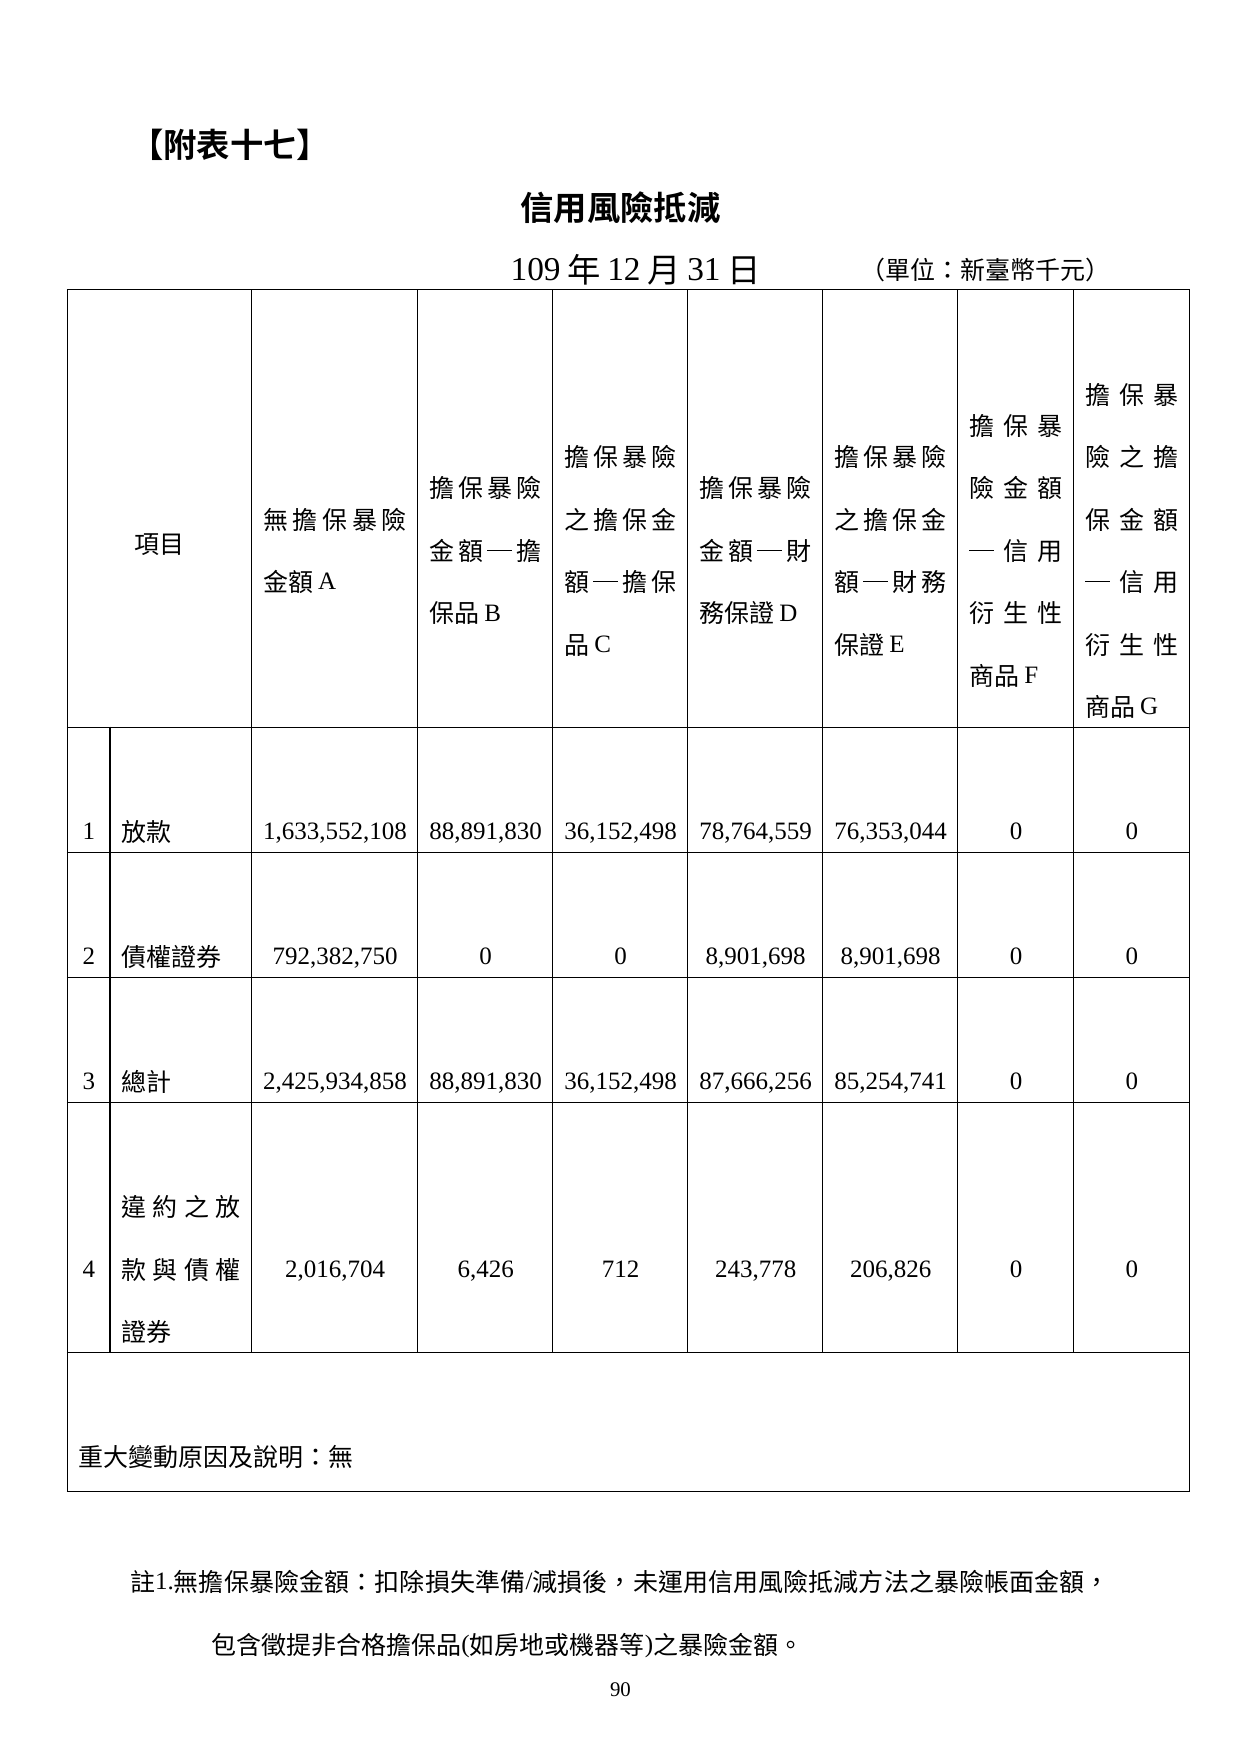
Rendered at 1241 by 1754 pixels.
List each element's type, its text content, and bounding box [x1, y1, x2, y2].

table_cell 2 [68, 853, 109, 977]
text 109年12月31日 （單位：新臺幣千元） [130, 227, 1110, 289]
text 【附表十七】 [130, 102, 1110, 164]
table_cell 0 [1074, 853, 1189, 977]
text 信用風險抵減 [130, 164, 1110, 227]
table_header 擔保暴險之擔保金額─信用衍生性商品G [1074, 290, 1189, 727]
table_cell 0 [958, 978, 1073, 1102]
table_cell 0 [958, 1103, 1073, 1352]
table_cell 0 [1074, 978, 1189, 1102]
table_cell 206,826 [823, 1103, 957, 1352]
table_header 擔保暴險金額─擔保品B [418, 290, 552, 727]
table_cell 8,901,698 [688, 853, 822, 977]
table_cell 88,891,830 [418, 728, 552, 852]
table_cell 78,764,559 [688, 728, 822, 852]
table_cell 2,425,934,858 [252, 978, 417, 1102]
table_cell 0 [418, 853, 552, 977]
table_cell 0 [1074, 728, 1189, 852]
table_cell 總計 [111, 978, 251, 1102]
table_header 無擔保暴險金額A [252, 290, 417, 727]
table_cell 87,666,256 [688, 978, 822, 1102]
table_header 項目 [68, 290, 251, 727]
table_cell 88,891,830 [418, 978, 552, 1102]
table_cell 0 [958, 853, 1073, 977]
table_cell 4 [68, 1103, 109, 1352]
list 無擔保暴險金額：扣除損失準備/減損後，未運用信用風險抵減方法之暴險帳面金額，包含徵提非合格擔保品(如房地或機器等)之暴險金額。 [130, 1539, 1110, 1664]
table_header 擔保暴險金額─財務保證D [688, 290, 822, 727]
table_cell 1,633,552,108 [252, 728, 417, 852]
table_cell 0 [1074, 1103, 1189, 1352]
table_cell 違約之放款與債權證券 [111, 1103, 251, 1352]
table_header 擔保暴險金額─信用衍生性商品F [958, 290, 1073, 727]
table_cell 重大變動原因及說明：無 [68, 1353, 1189, 1491]
table_cell 6,426 [418, 1103, 552, 1352]
table_cell 36,152,498 [553, 728, 687, 852]
table_cell 243,778 [688, 1103, 822, 1352]
table_header 擔保暴險之擔保金額─擔保品C [553, 290, 687, 727]
table_cell 712 [553, 1103, 687, 1352]
table_cell 1 [68, 728, 109, 852]
table_header 擔保暴險之擔保金額─財務保證E [823, 290, 957, 727]
table_cell 792,382,750 [252, 853, 417, 977]
table_cell 76,353,044 [823, 728, 957, 852]
table_cell 8,901,698 [823, 853, 957, 977]
table_cell 放款 [111, 728, 251, 852]
table_cell 2,016,704 [252, 1103, 417, 1352]
table_cell 0 [958, 728, 1073, 852]
table_cell 債權證券 [111, 853, 251, 977]
table_cell 0 [553, 853, 687, 977]
table_cell 85,254,741 [823, 978, 957, 1102]
table_cell 36,152,498 [553, 978, 687, 1102]
table_cell 3 [68, 978, 109, 1102]
